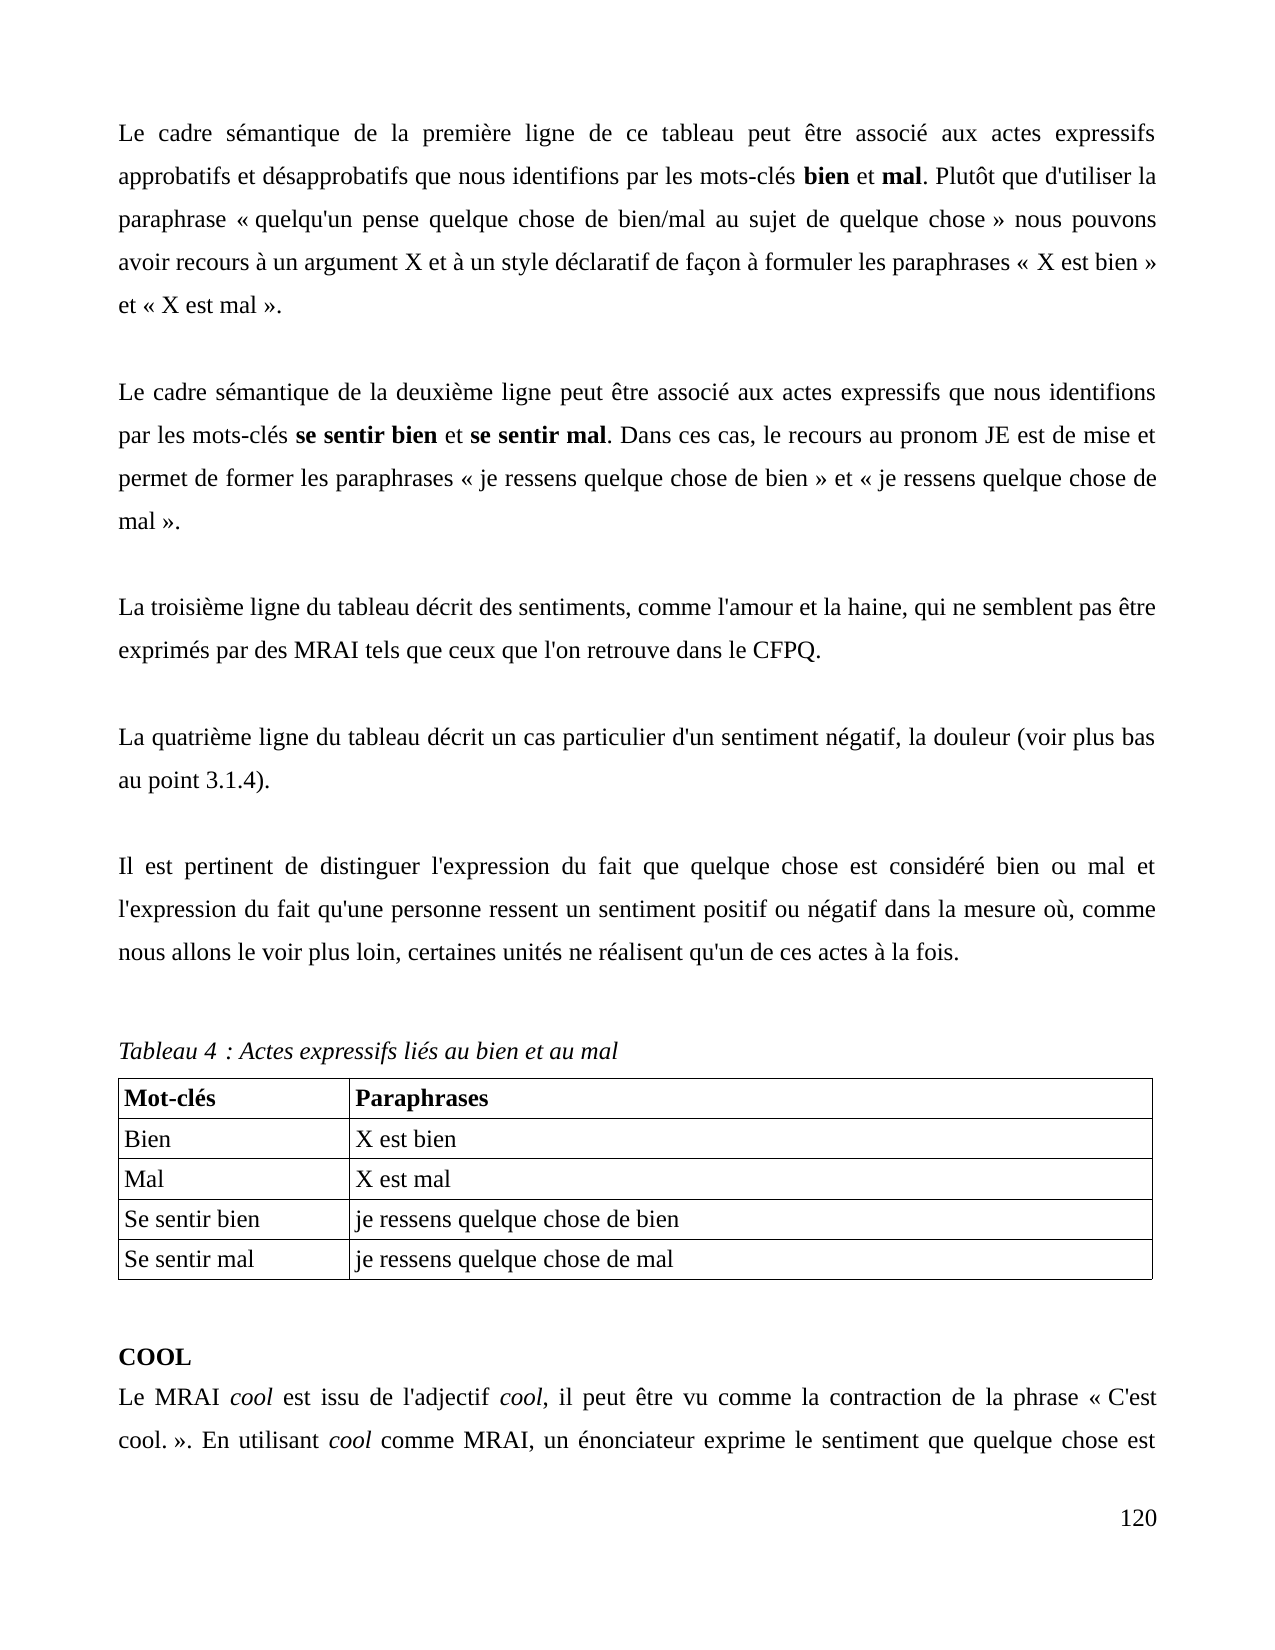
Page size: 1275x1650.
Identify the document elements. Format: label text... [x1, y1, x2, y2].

text Tableau 4 : Actes expressifs liés au bien et au mal [118, 1036, 1157, 1065]
text Le cadre sémantique de la deuxième ligne peut être associé aux actes expressifs que nous identifions par les mots-clés se sentir bien et se sentir mal. Dans ces cas, le recours au pronom JE est de mise et permet de former les paraphrases « je ressens quelque chose de bien » et « je ressens quelque chose de mal ». [118, 377, 1157, 535]
text Le MRAI cool est issu de l'adjectif cool, il peut être vu comme la contraction de la phrase « C'est cool. ». En utilisant cool comme MRAI, un énonciateur exprime le sentiment que quelque chose est [118, 1382, 1157, 1454]
text La quatrième ligne du tableau décrit un cas particulier d'un sentiment négatif, la douleur (voir plus bas au point 3.1.4). [118, 722, 1157, 794]
subtitle COOL [118, 1342, 1157, 1371]
table_cell Se sentir mal [119, 1240, 349, 1279]
table_cell je ressens quelque chose de bien [350, 1200, 1152, 1239]
table_cell Mal [119, 1159, 349, 1198]
table_cell X est mal [350, 1159, 1152, 1198]
table_cell Se sentir bien [119, 1200, 349, 1239]
table_header Mot-clés [119, 1079, 349, 1118]
table_cell je ressens quelque chose de mal [350, 1240, 1152, 1279]
table_cell Bien [119, 1119, 349, 1158]
table_cell X est bien [350, 1119, 1152, 1158]
text La troisième ligne du tableau décrit des sentiments, comme l'amour et la haine, qui ne semblent pas être exprimés par des MRAI tels que ceux que l'on retrouve dans le CFPQ. [118, 592, 1157, 664]
text Le cadre sémantique de la première ligne de ce tableau peut être associé aux actes expressifs approbatifs et désapprobatifs que nous identifions par les mots-clés bien et mal. Plutôt que d'utiliser la paraphrase « quelqu'un pense quelque chose de bien/mal au sujet de quelque chose » nous pouvons avoir recours à un argument X et à un style déclaratif de façon à formuler les paraphrases « X est bien » et « X est mal ». [118, 118, 1157, 319]
table_header Paraphrases [350, 1079, 1152, 1118]
text Il est pertinent de distinguer l'expression du fait que quelque chose est considéré bien ou mal et l'expression du fait qu'une personne ressent un sentiment positif ou négatif dans la mesure où, comme nous allons le voir plus loin, certaines unités ne réalisent qu'un de ces actes à la fois. [118, 851, 1157, 966]
